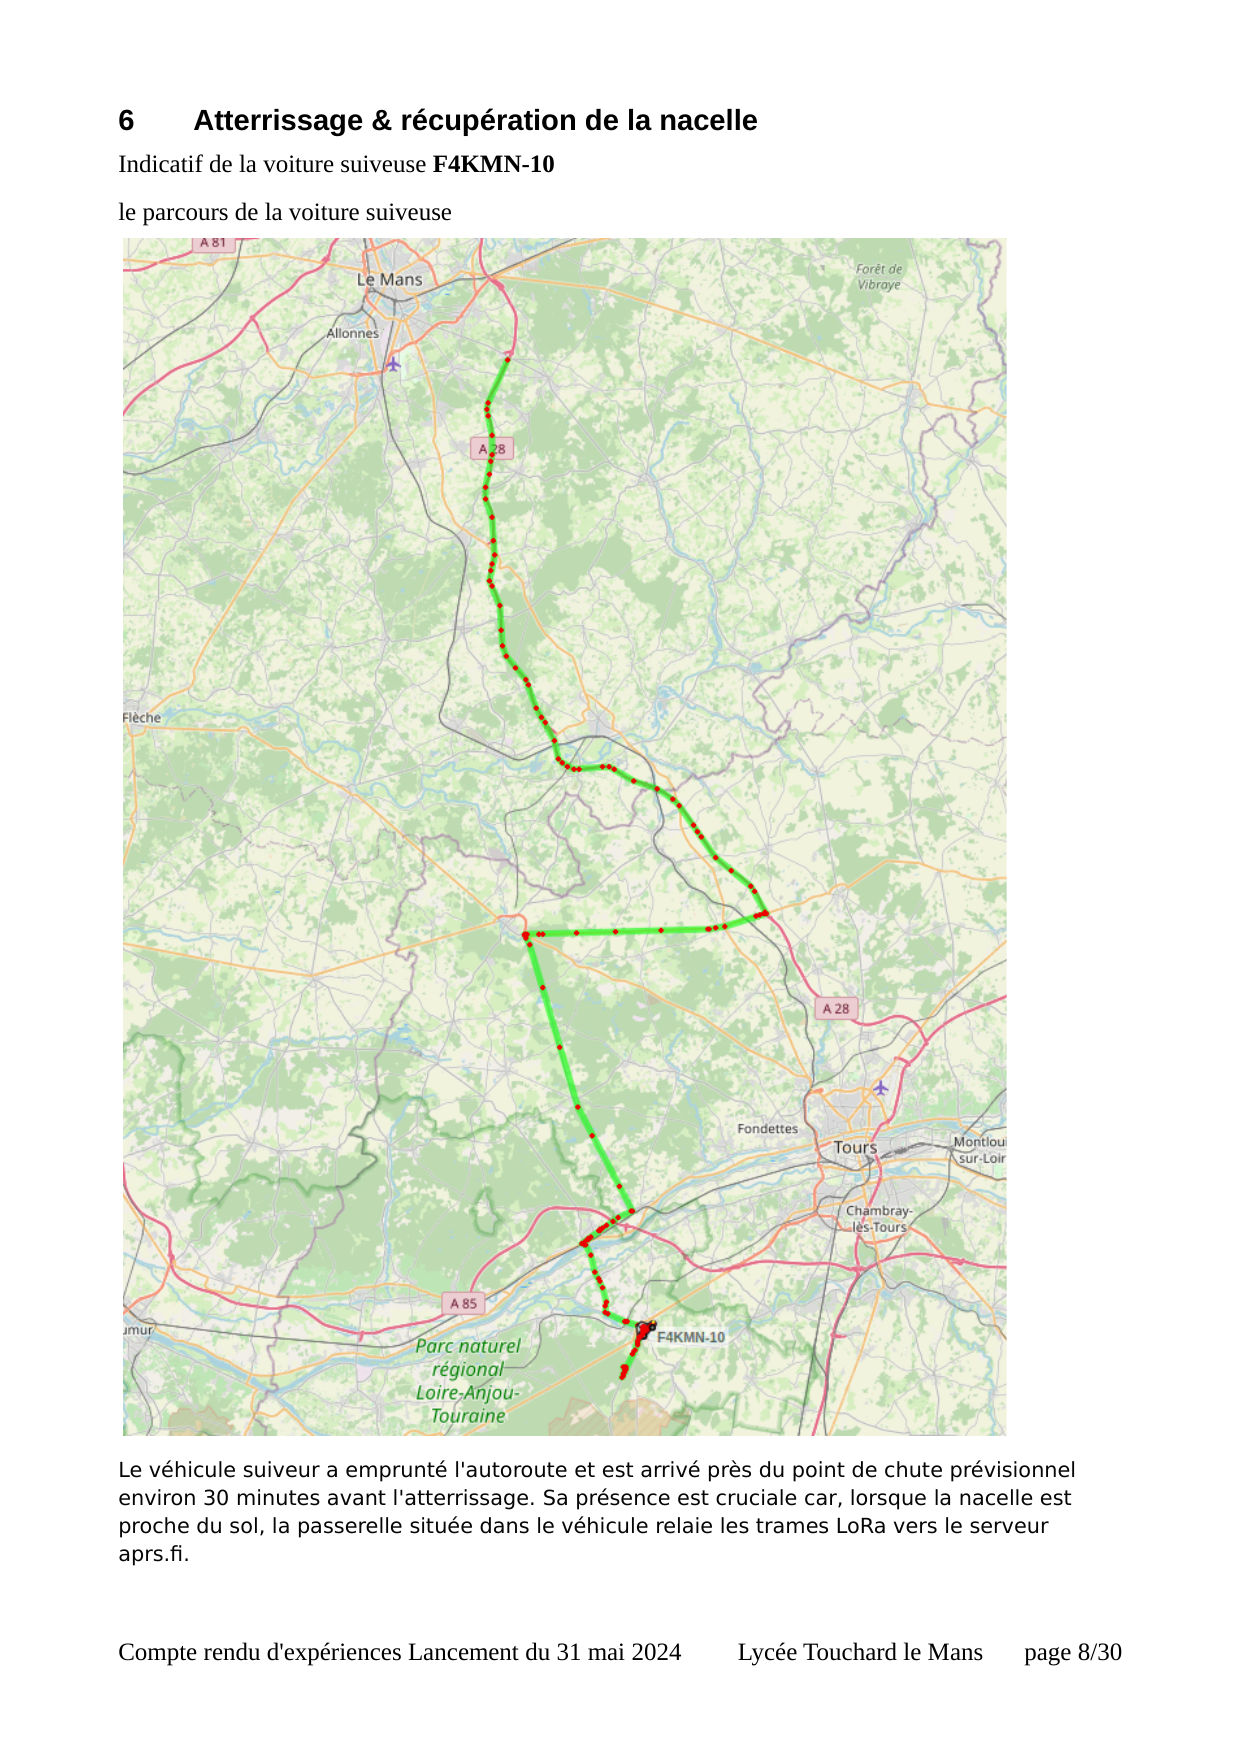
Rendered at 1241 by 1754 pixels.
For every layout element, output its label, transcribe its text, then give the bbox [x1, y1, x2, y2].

subtitle Atterrissage & récupération de la nacelle [118, 103, 1122, 137]
picture [123, 238, 1007, 1436]
text Le véhicule suiveur a emprunté l'autoroute et est arrivé près du point de chute prévisionnel environ 30 minutes avant l'atterrissage. Sa présence est cruciale car, lorsque la nacelle est proche du sol, la passerelle située dans le véhicule relaie les trames LoRa vers le serveur aprs.fi. [118, 1436, 1122, 1566]
text Indicatif de la voiture suiveuse F4KMN-10 [118, 149, 1122, 178]
text le parcours de la voiture suiveuse [118, 197, 1122, 226]
